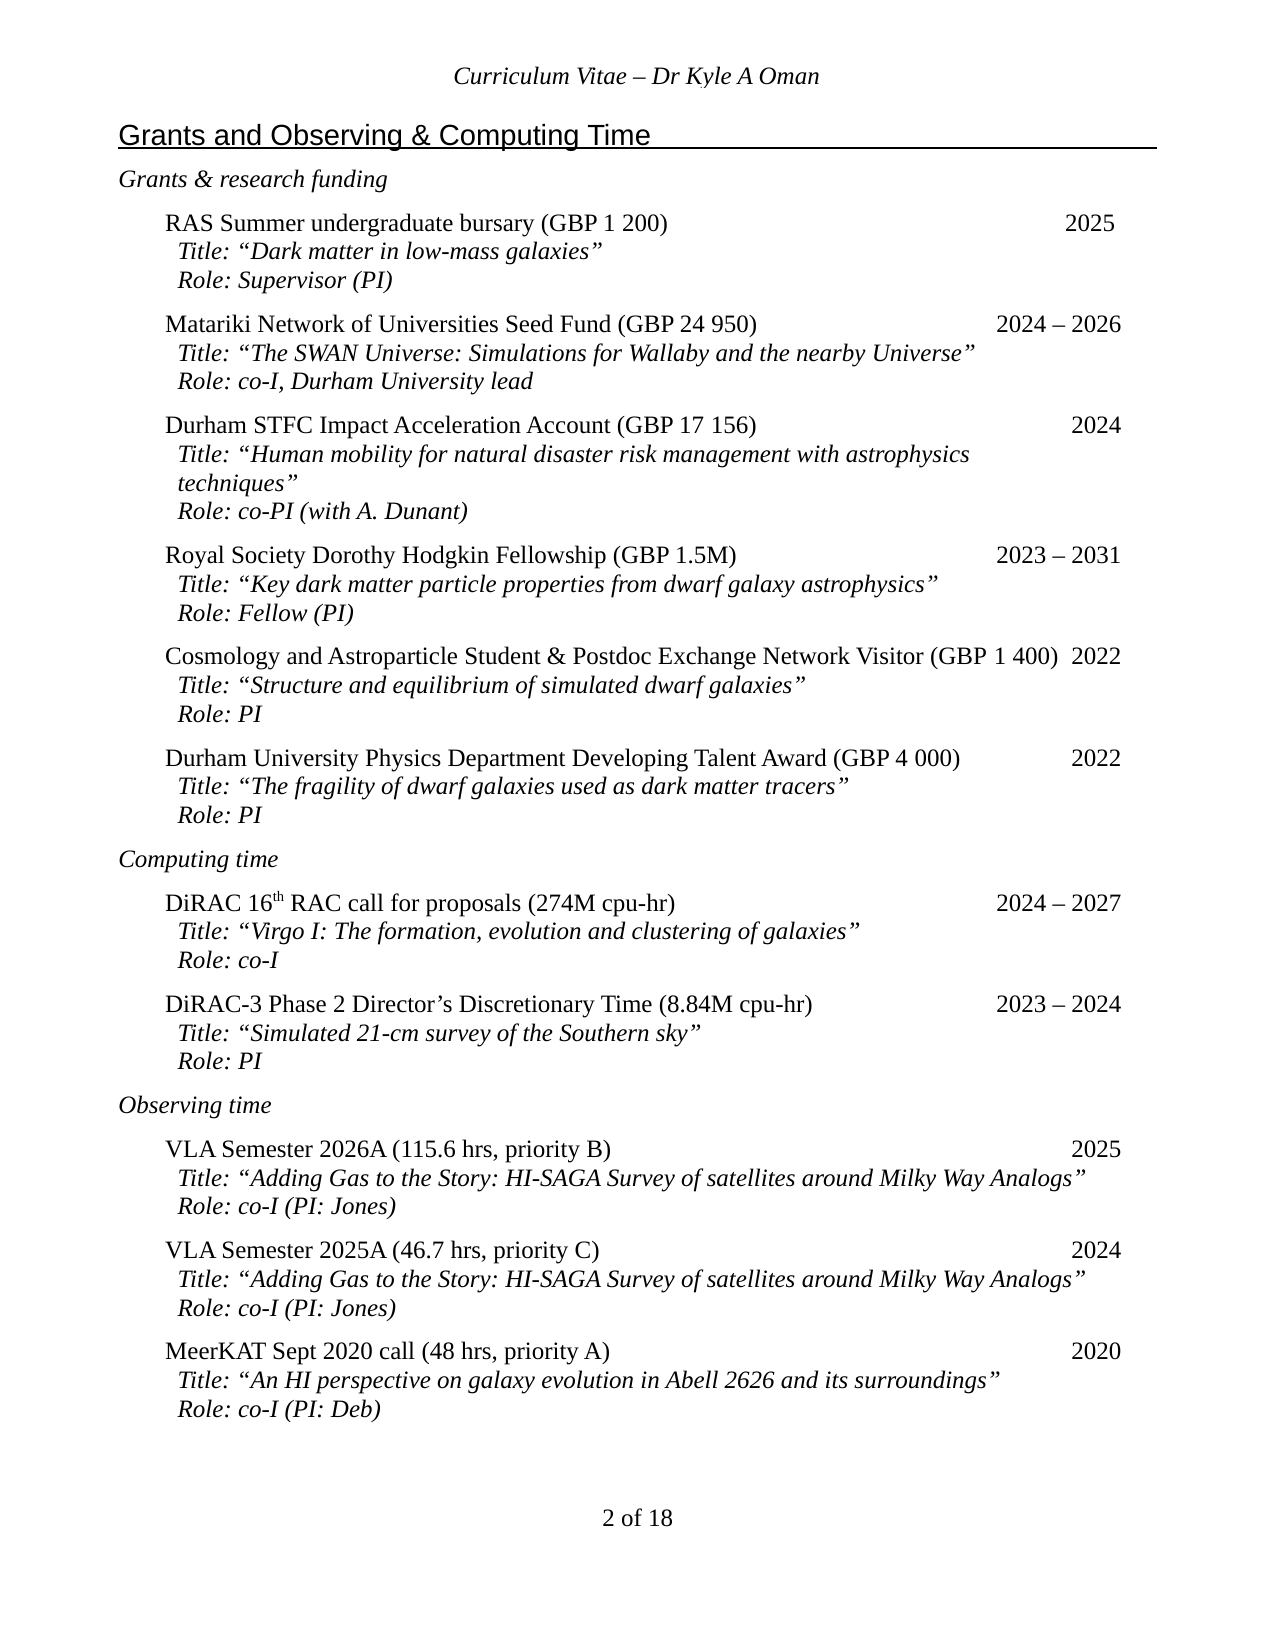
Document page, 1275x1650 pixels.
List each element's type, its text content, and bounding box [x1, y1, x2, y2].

text DiRAC 16th RAC call for proposals (274M cpu-hr) 2024 – 2027 Title: “Virgo I: The formation, evolution and clustering of galaxies” Role: co-I [118, 888, 1157, 974]
text VLA Semester 2026A (115.6 hrs, priority B) 2025 Title: “Adding Gas to the Story: HI-SAGA Survey of satellites around Milky Way Analogs” Role: co-I (PI: Jones) [118, 1134, 1157, 1220]
text Matariki Network of Universities Seed Fund (GBP 24 950) 2024 – 2026 Title: “The SWAN Universe: Simulations for Wallaby and the nearby Universe” Role: co-I, Durham University lead [118, 309, 1157, 395]
text Durham University Physics Department Developing Talent Award (GBP 4 000) 2022 Title: “The fragility of dwarf galaxies used as dark matter tracers” Role: PI [118, 743, 1157, 829]
text Durham STFC Impact Acceleration Account (GBP 17 156) 2024 Title: “Human mobility for natural disaster risk management with astrophysics techniques” Role: co-PI (with A. Dunant) [118, 410, 1157, 525]
text MeerKAT Sept 2020 call (48 hrs, priority A) 2020 Title: “An HI perspective on galaxy evolution in Abell 2626 and its surroundings” Role: co-I (PI: Deb) [118, 1336, 1157, 1423]
text Grants & research funding [118, 164, 1157, 193]
text Cosmology and Astroparticle Student & Postdoc Exchange Network Visitor (GBP 1 400) 2022 Title: “Structure and equilibrium of simulated dwarf galaxies” Role: PI [118, 641, 1157, 728]
text Computing time [118, 844, 1157, 873]
text DiRAC-3 Phase 2 Director’s Discretionary Time (8.84M cpu-hr) 2023 – 2024 Title: “Simulated 21-cm survey of the Southern sky” Role: PI [118, 989, 1157, 1075]
text RAS Summer undergraduate bursary (GBP 1 200) 2025 Title: “Dark matter in low-mass galaxies” Role: Supervisor (PI) [118, 208, 1157, 294]
text VLA Semester 2025A (46.7 hrs, priority C) 2024 Title: “Adding Gas to the Story: HI-SAGA Survey of satellites around Milky Way Analogs” Role: co-I (PI: Jones) [118, 1235, 1157, 1321]
text Observing time [118, 1090, 1157, 1119]
text Royal Society Dorothy Hodgkin Fellowship (GBP 1.5M) 2023 – 2031 Title: “Key dark matter particle properties from dwarf galaxy astrophysics” Role: Fellow (PI) [118, 540, 1157, 626]
subtitle Grants and Observing & Computing Time [118, 118, 1157, 147]
